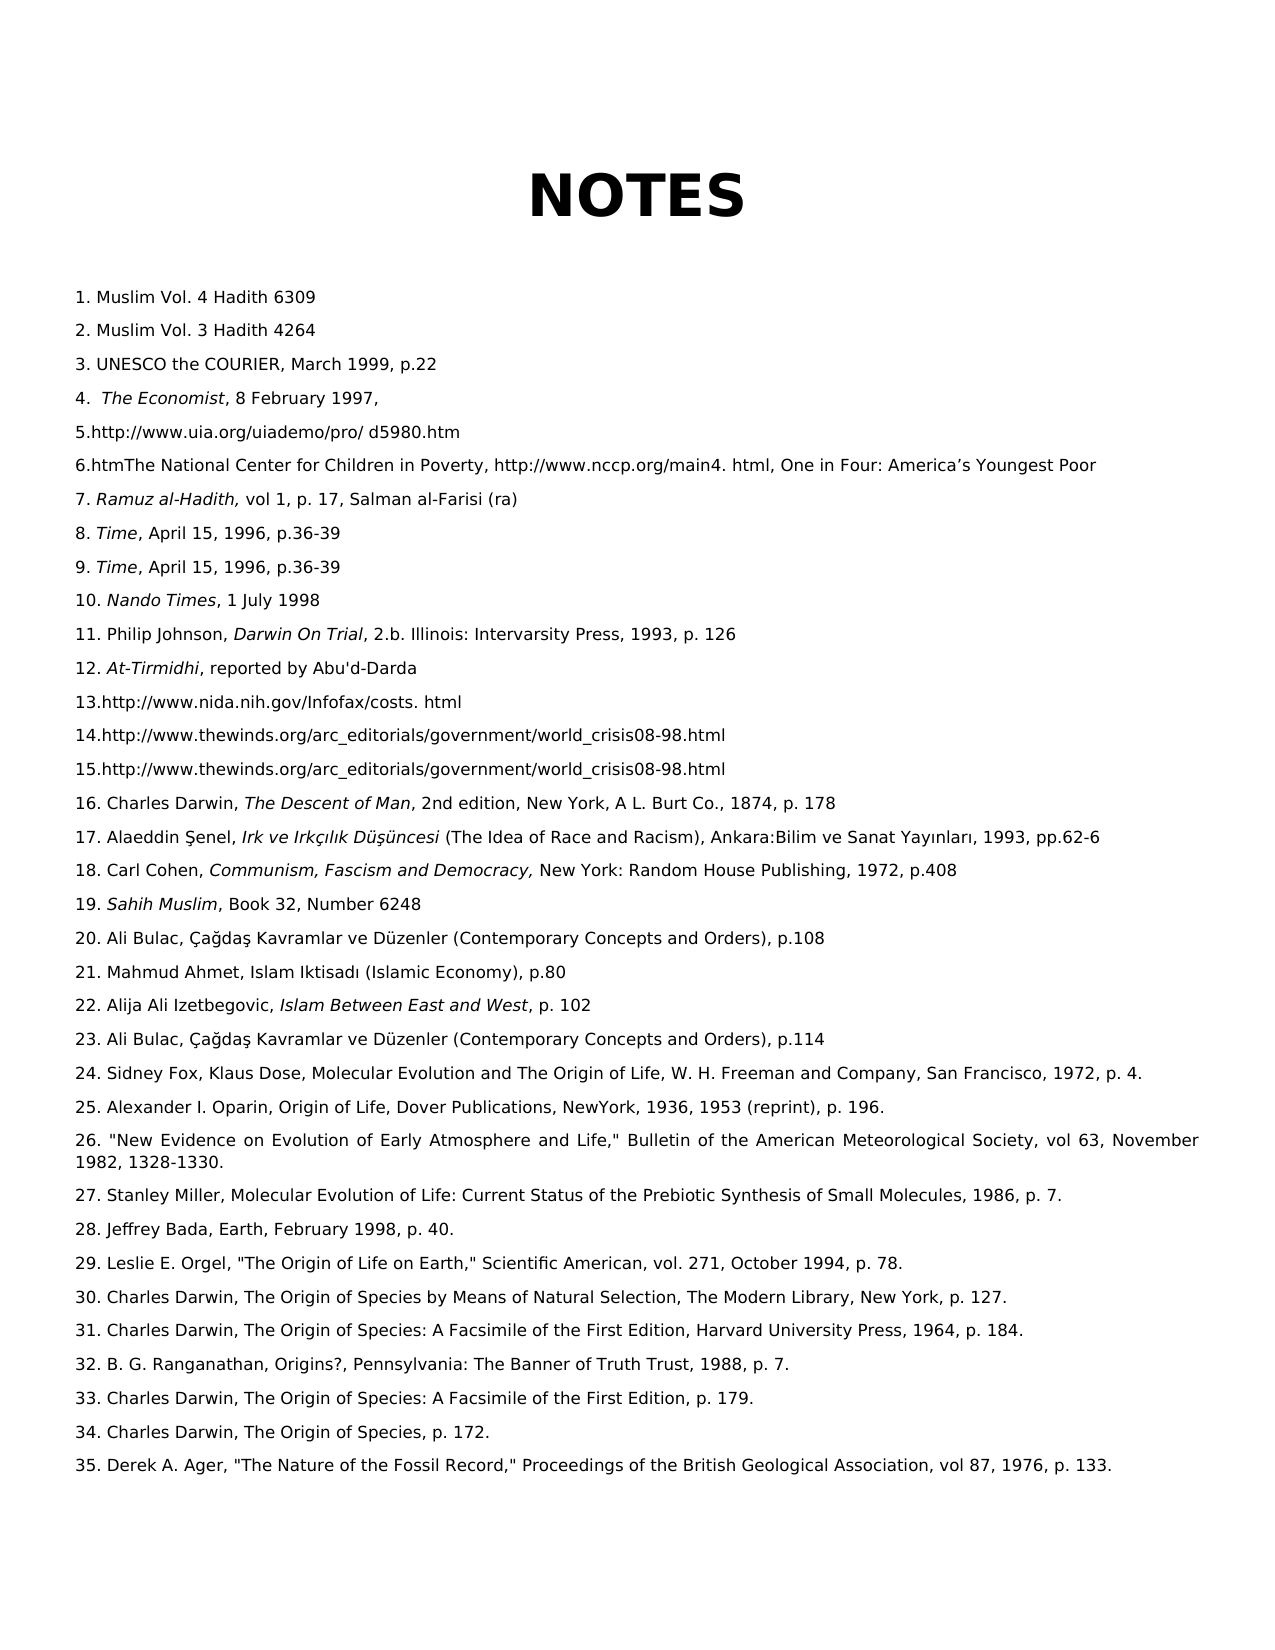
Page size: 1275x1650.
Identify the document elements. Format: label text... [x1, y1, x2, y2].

text 4. The Economist, 8 February 1997, [75, 389, 1200, 408]
text 33. Charles Darwin, The Origin of Species: A Facsimile of the First Edition, p. 179. [75, 1389, 1200, 1408]
text 11. Philip Johnson, Darwin On Trial, 2.b. Illinois: Intervarsity Press, 1993, p. 126 [75, 625, 1200, 644]
text 21. Mahmud Ahmet, Islam Iktisadı (Islamic Economy), p.80 [75, 962, 1200, 982]
text 1. Muslim Vol. 4 Hadith 6309 [75, 287, 1200, 307]
text 27. Stanley Miller, Molecular Evolution of Life: Current Status of the Prebiotic Synthesis of Small Molecules, 1986, p. 7. [75, 1186, 1200, 1206]
text 17. Alaeddin Şenel, Irk ve Irkçılık Düşüncesi (The Idea of Race and Racism), Ankara:Bilim ve Sanat Yayınları, 1993, pp.62-6 [75, 827, 1200, 847]
text 3. UNESCO the COURIER, March 1999, p.22 [75, 355, 1200, 374]
text 35. Derek A. Ager, "The Nature of the Fossil Record," Proceedings of the British Geological Association, vol 87, 1976, p. 133. [75, 1456, 1200, 1476]
text 16. Charles Darwin, The Descent of Man, 2nd edition, New York, A L. Burt Co., 1874, p. 178 [75, 794, 1200, 813]
text 2. Muslim Vol. 3 Hadith 4264 [75, 321, 1200, 341]
text 19. Sahih Muslim, Book 32, Number 6248 [75, 895, 1200, 914]
text 7. Ramuz al-Hadith, vol 1, p. 17, Salman al-Farisi (ra) [75, 490, 1200, 509]
text 25. Alexander I. Oparin, Origin of Life, Dover Publications, NewYork, 1936, 1953 (reprint), p. 196. [75, 1097, 1200, 1117]
text 31. Charles Darwin, The Origin of Species: A Facsimile of the First Edition, Harvard University Press, 1964, p. 184. [75, 1321, 1200, 1341]
text 6.htmThe National Center for Children in Poverty, http://www.nccp.org/main4. html, One in Four: America’s Youngest Poor [75, 456, 1200, 476]
text 24. Sidney Fox, Klaus Dose, Molecular Evolution and The Origin of Life, W. H. Freeman and Company, San Francisco, 1972, p. 4. [75, 1064, 1200, 1083]
text 26. "New Evidence on Evolution of Early Atmosphere and Life," Bulletin of the American Meteorological Society, vol 63, November 1982, 1328-1330. [75, 1131, 1200, 1172]
text 15.http://www.thewinds.org/arc_editorials/government/world_crisis08-98.html [75, 760, 1200, 779]
subtitle NOTES [75, 162, 1200, 230]
text 13.http://www.nida.nih.gov/Infofax/costs. html [75, 692, 1200, 712]
text 18. Carl Cohen, Communism, Fascism and Democracy, New York: Random House Publishing, 1972, p.408 [75, 861, 1200, 881]
text 12. At-Tirmidhi, reported by Abu'd-Darda [75, 659, 1200, 678]
text 29. Leslie E. Orgel, "The Origin of Life on Earth," Scientific American, vol. 271, October 1994, p. 78. [75, 1254, 1200, 1273]
text 32. B. G. Ranganathan, Origins?, Pennsylvania: The Banner of Truth Trust, 1988, p. 7. [75, 1355, 1200, 1374]
text 5.http://www.uia.org/uiademo/pro/ d5980.htm [75, 422, 1200, 442]
text 14.http://www.thewinds.org/arc_editorials/government/world_crisis08-98.html [75, 726, 1200, 746]
text 30. Charles Darwin, The Origin of Species by Means of Natural Selection, The Modern Library, New York, p. 127. [75, 1287, 1200, 1307]
text 8. Time, April 15, 1996, p.36-39 [75, 524, 1200, 543]
text 9. Time, April 15, 1996, p.36-39 [75, 557, 1200, 577]
text 22. Alija Ali Izetbegovic, Islam Between East and West, p. 102 [75, 996, 1200, 1016]
text 10. Nando Times, 1 July 1998 [75, 591, 1200, 611]
text 34. Charles Darwin, The Origin of Species, p. 172. [75, 1422, 1200, 1442]
text 23. Ali Bulac, Çağdaş Kavramlar ve Düzenler (Contemporary Concepts and Orders), p.114 [75, 1030, 1200, 1049]
text 28. Jeffrey Bada, Earth, February 1998, p. 40. [75, 1220, 1200, 1239]
text 20. Ali Bulac, Çağdaş Kavramlar ve Düzenler (Contemporary Concepts and Orders), p.108 [75, 929, 1200, 948]
